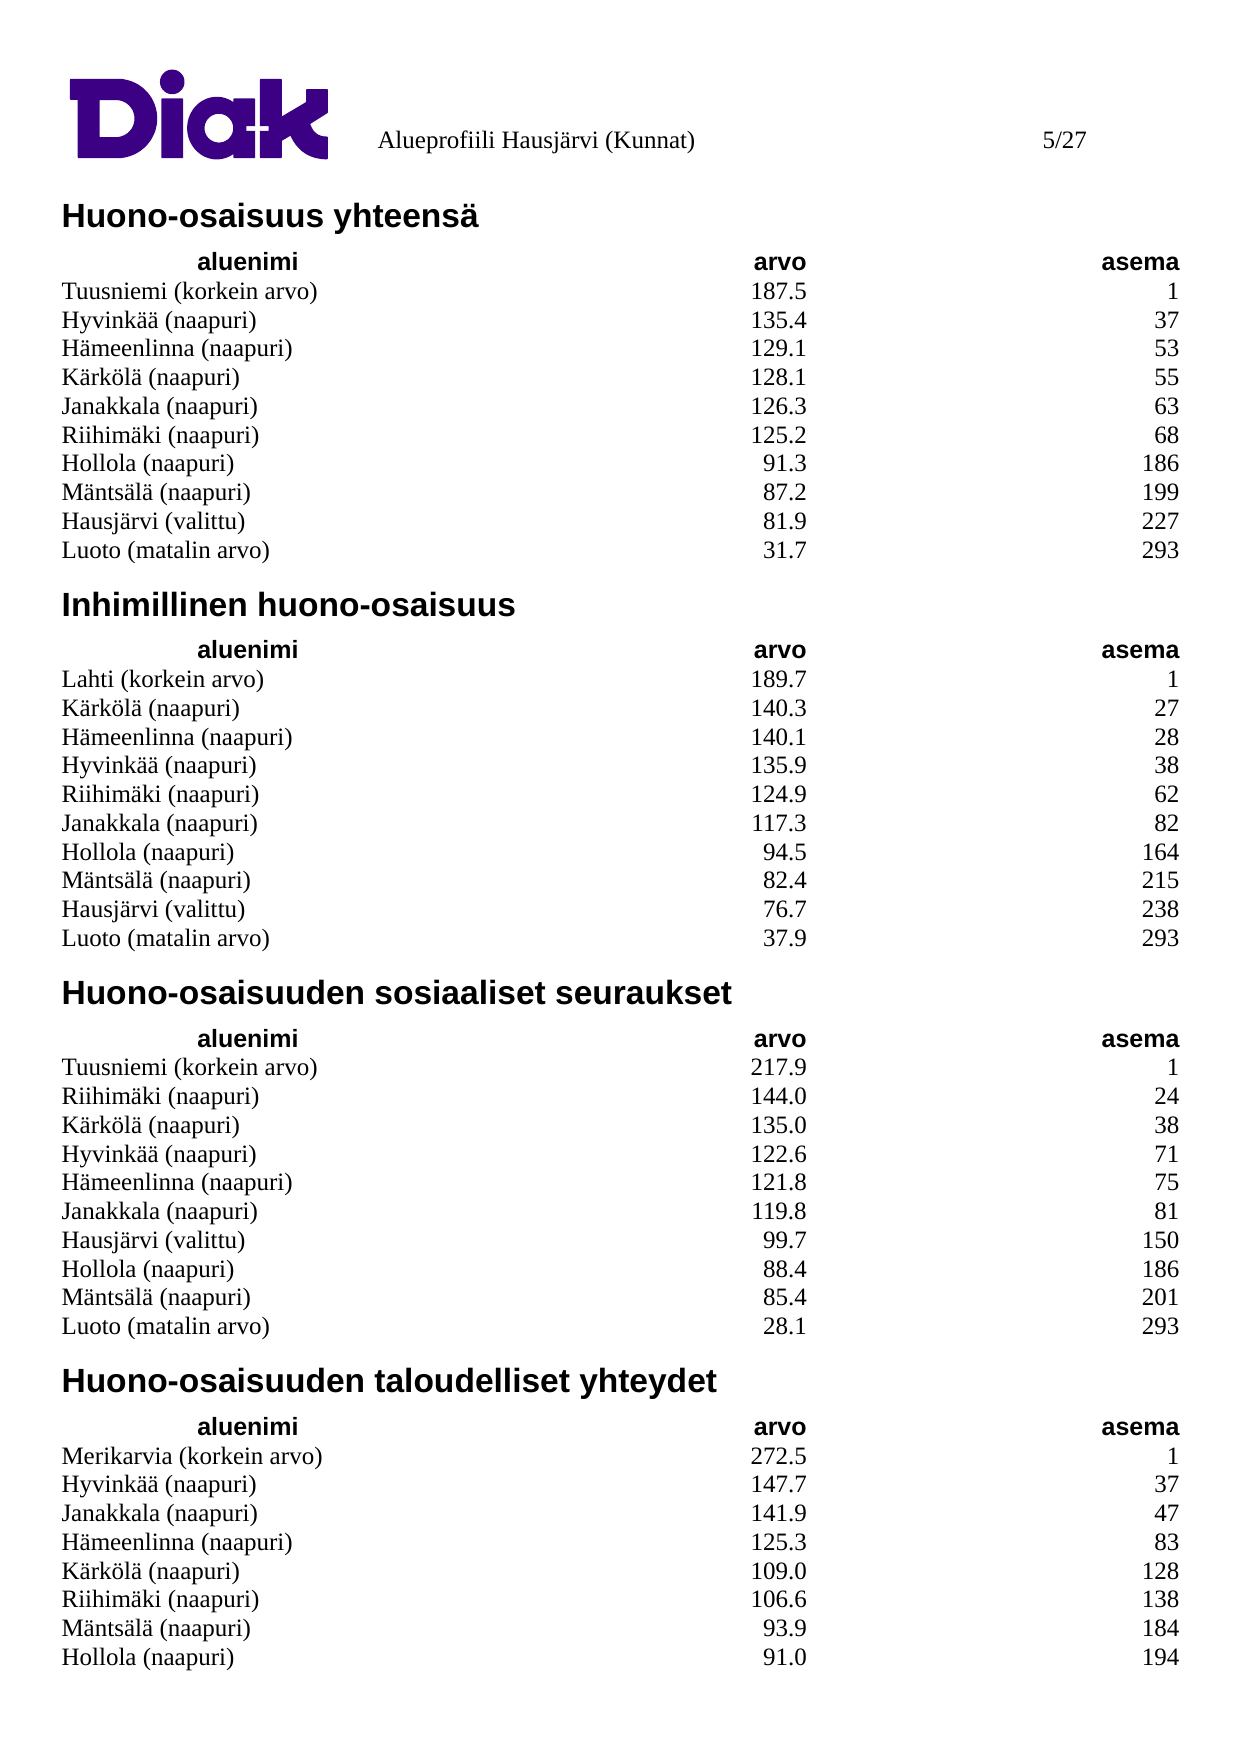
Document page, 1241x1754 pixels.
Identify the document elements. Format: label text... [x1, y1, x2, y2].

table_header asema [806, 247, 1179, 276]
table_cell 293 [806, 1311, 1179, 1340]
table_cell 106.6 [434, 1585, 806, 1613]
table_cell 71 [806, 1139, 1179, 1167]
table_cell Hyvinkää (naapuri) [61, 305, 434, 333]
table_cell 186 [806, 1254, 1179, 1282]
table_cell 37 [806, 305, 1179, 333]
table_cell Mäntsälä (naapuri) [61, 1283, 434, 1311]
table_cell 121.8 [434, 1168, 806, 1196]
table_cell Hollola (naapuri) [61, 1642, 434, 1671]
table_cell 164 [806, 837, 1179, 866]
table_cell 124.9 [434, 779, 806, 808]
table_cell 83 [806, 1527, 1179, 1556]
table_cell 94.5 [434, 837, 806, 866]
table_cell 147.7 [434, 1470, 806, 1498]
table_cell Hämeenlinna (naapuri) [61, 334, 434, 362]
table_cell 201 [806, 1283, 1179, 1311]
table_header aluenimi [61, 1024, 434, 1052]
table_cell 1 [806, 1053, 1179, 1081]
table_cell 47 [806, 1498, 1179, 1527]
table_cell Mäntsälä (naapuri) [61, 477, 434, 506]
table_cell 81 [806, 1196, 1179, 1225]
table_cell Janakkala (naapuri) [61, 808, 434, 837]
table_cell 27 [806, 693, 1179, 722]
table_cell 194 [806, 1642, 1179, 1671]
table_cell Luoto (matalin arvo) [61, 1311, 434, 1340]
subtitle Huono-osaisuuden taloudelliset yhteydet [61, 1361, 1179, 1399]
subtitle Inhimillinen huono-osaisuus [61, 584, 1179, 623]
table_header asema [806, 1412, 1179, 1441]
table_cell 53 [806, 334, 1179, 362]
table_cell 1 [806, 276, 1179, 305]
table_cell 62 [806, 779, 1179, 808]
table_cell Hyvinkää (naapuri) [61, 1470, 434, 1498]
table_cell Riihimäki (naapuri) [61, 1081, 434, 1110]
table_cell Lahti (korkein arvo) [61, 664, 434, 693]
table_cell Janakkala (naapuri) [61, 1498, 434, 1527]
table_cell Hausjärvi (valittu) [61, 894, 434, 923]
table_header arvo [434, 247, 806, 276]
table_cell Hämeenlinna (naapuri) [61, 1527, 434, 1556]
table_cell Riihimäki (naapuri) [61, 779, 434, 808]
table_cell 1 [806, 664, 1179, 693]
table_cell 141.9 [434, 1498, 806, 1527]
table_cell 117.3 [434, 808, 806, 837]
table_cell 85.4 [434, 1283, 806, 1311]
table_cell 1 [806, 1441, 1179, 1469]
table_cell 38 [806, 751, 1179, 779]
table_cell 38 [806, 1110, 1179, 1139]
table_cell 140.1 [434, 722, 806, 751]
table_cell 109.0 [434, 1556, 806, 1584]
table_header aluenimi [61, 247, 434, 276]
table_cell Riihimäki (naapuri) [61, 420, 434, 448]
table_cell 125.2 [434, 420, 806, 448]
table_cell 93.9 [434, 1613, 806, 1642]
table_cell 55 [806, 362, 1179, 391]
table_cell 126.3 [434, 391, 806, 420]
table_cell Merikarvia (korkein arvo) [61, 1441, 434, 1469]
table_cell 150 [806, 1225, 1179, 1254]
table_cell Mäntsälä (naapuri) [61, 1613, 434, 1642]
table_cell 144.0 [434, 1081, 806, 1110]
table_header asema [806, 1024, 1179, 1052]
table_cell 135.0 [434, 1110, 806, 1139]
table_cell 28 [806, 722, 1179, 751]
table_cell Tuusniemi (korkein arvo) [61, 276, 434, 305]
table_cell 88.4 [434, 1254, 806, 1282]
table_cell 99.7 [434, 1225, 806, 1254]
table_cell Hollola (naapuri) [61, 449, 434, 477]
table_header arvo [434, 1024, 806, 1052]
table_cell 31.7 [434, 535, 806, 563]
table_cell 68 [806, 420, 1179, 448]
table_cell 135.9 [434, 751, 806, 779]
table_header arvo [434, 1412, 806, 1441]
table_cell Tuusniemi (korkein arvo) [61, 1053, 434, 1081]
table_cell Hämeenlinna (naapuri) [61, 722, 434, 751]
table_cell 293 [806, 923, 1179, 952]
table_cell 119.8 [434, 1196, 806, 1225]
table_cell Luoto (matalin arvo) [61, 923, 434, 952]
table_cell Kärkölä (naapuri) [61, 1110, 434, 1139]
table_cell 227 [806, 506, 1179, 535]
table_cell Janakkala (naapuri) [61, 1196, 434, 1225]
table_cell Hämeenlinna (naapuri) [61, 1168, 434, 1196]
table_cell 87.2 [434, 477, 806, 506]
table_cell 189.7 [434, 664, 806, 693]
table_cell Riihimäki (naapuri) [61, 1585, 434, 1613]
table_cell 91.0 [434, 1642, 806, 1671]
table_cell 125.3 [434, 1527, 806, 1556]
table_cell Mäntsälä (naapuri) [61, 866, 434, 894]
table_cell 129.1 [434, 334, 806, 362]
table_cell 238 [806, 894, 1179, 923]
table_cell 293 [806, 535, 1179, 563]
table_cell 75 [806, 1168, 1179, 1196]
table_cell 128 [806, 1556, 1179, 1584]
table_cell 135.4 [434, 305, 806, 333]
table_cell 24 [806, 1081, 1179, 1110]
table_header arvo [434, 636, 806, 664]
table_cell Janakkala (naapuri) [61, 391, 434, 420]
table_cell Hollola (naapuri) [61, 837, 434, 866]
table_cell 184 [806, 1613, 1179, 1642]
table_cell 186 [806, 449, 1179, 477]
table_cell 128.1 [434, 362, 806, 391]
table_header aluenimi [61, 636, 434, 664]
table_header asema [806, 636, 1179, 664]
table_cell 199 [806, 477, 1179, 506]
table_cell Kärkölä (naapuri) [61, 693, 434, 722]
table_cell Luoto (matalin arvo) [61, 535, 434, 563]
table_cell 28.1 [434, 1311, 806, 1340]
table_cell 140.3 [434, 693, 806, 722]
table_cell 91.3 [434, 449, 806, 477]
table_cell Hausjärvi (valittu) [61, 1225, 434, 1254]
table_cell 122.6 [434, 1139, 806, 1167]
subtitle Huono-osaisuus yhteensä [61, 196, 1179, 235]
table_cell 37.9 [434, 923, 806, 952]
table_cell 63 [806, 391, 1179, 420]
table_cell 81.9 [434, 506, 806, 535]
table_cell Kärkölä (naapuri) [61, 362, 434, 391]
table_cell Hausjärvi (valittu) [61, 506, 434, 535]
table_cell 82.4 [434, 866, 806, 894]
table_cell Hyvinkää (naapuri) [61, 751, 434, 779]
table_cell 138 [806, 1585, 1179, 1613]
table_cell 217.9 [434, 1053, 806, 1081]
table_cell Hyvinkää (naapuri) [61, 1139, 434, 1167]
table_cell 37 [806, 1470, 1179, 1498]
table_cell 215 [806, 866, 1179, 894]
table_header aluenimi [61, 1412, 434, 1441]
table_cell 187.5 [434, 276, 806, 305]
table_cell Hollola (naapuri) [61, 1254, 434, 1282]
table_cell 82 [806, 808, 1179, 837]
table_cell Kärkölä (naapuri) [61, 1556, 434, 1584]
table_cell 272.5 [434, 1441, 806, 1469]
subtitle Huono-osaisuuden sosiaaliset seuraukset [61, 973, 1179, 1011]
table_cell 76.7 [434, 894, 806, 923]
